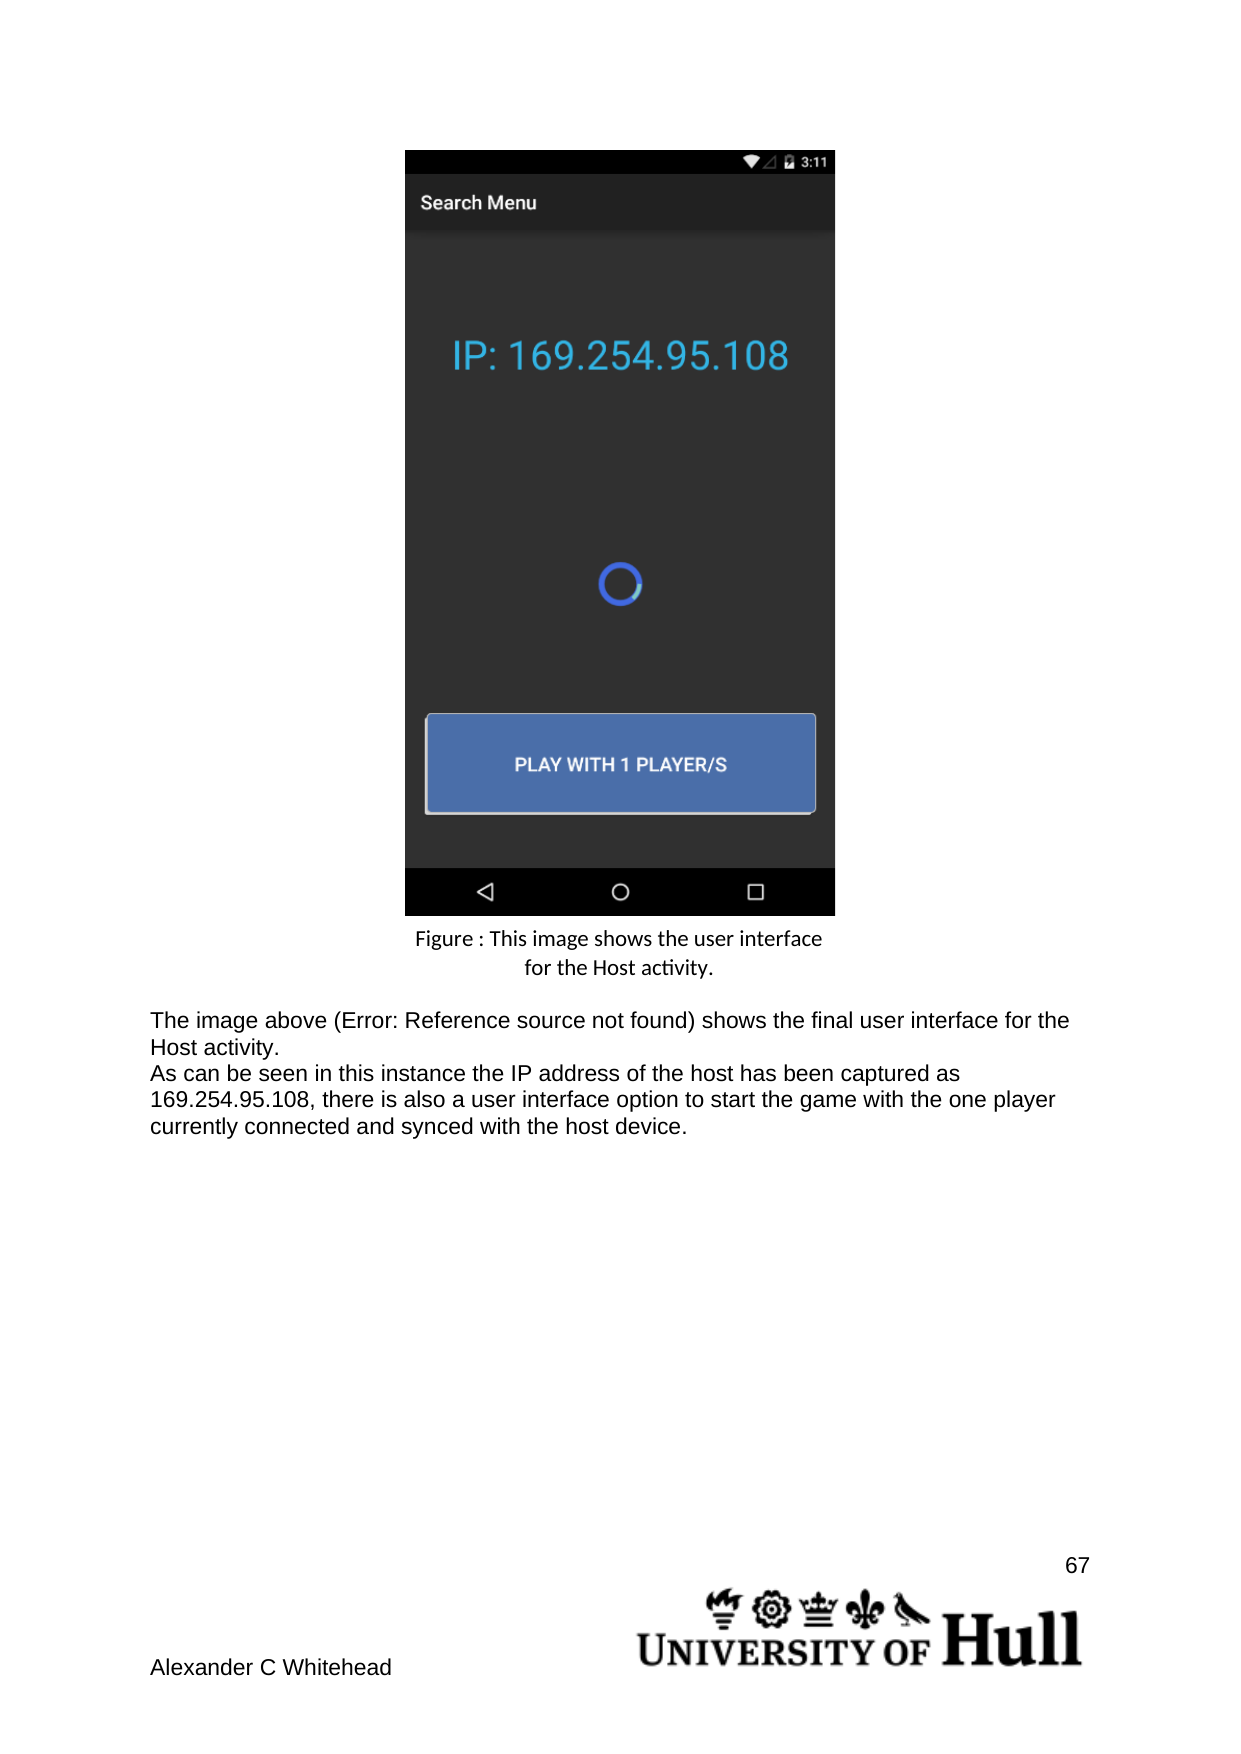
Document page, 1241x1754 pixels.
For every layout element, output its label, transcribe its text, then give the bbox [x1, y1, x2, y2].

picture [630, 1578, 1091, 1676]
picture [405, 150, 836, 916]
text The image above (Figure 37) shows the final user interface for the Host activity. [150, 1007, 1090, 1060]
text As can be seen in this instance the IP address of the host has been captured as 169.254.95.108, there is also a user interface option to start the game with the one player currently connected and synced with the host device. [150, 1060, 1090, 1139]
